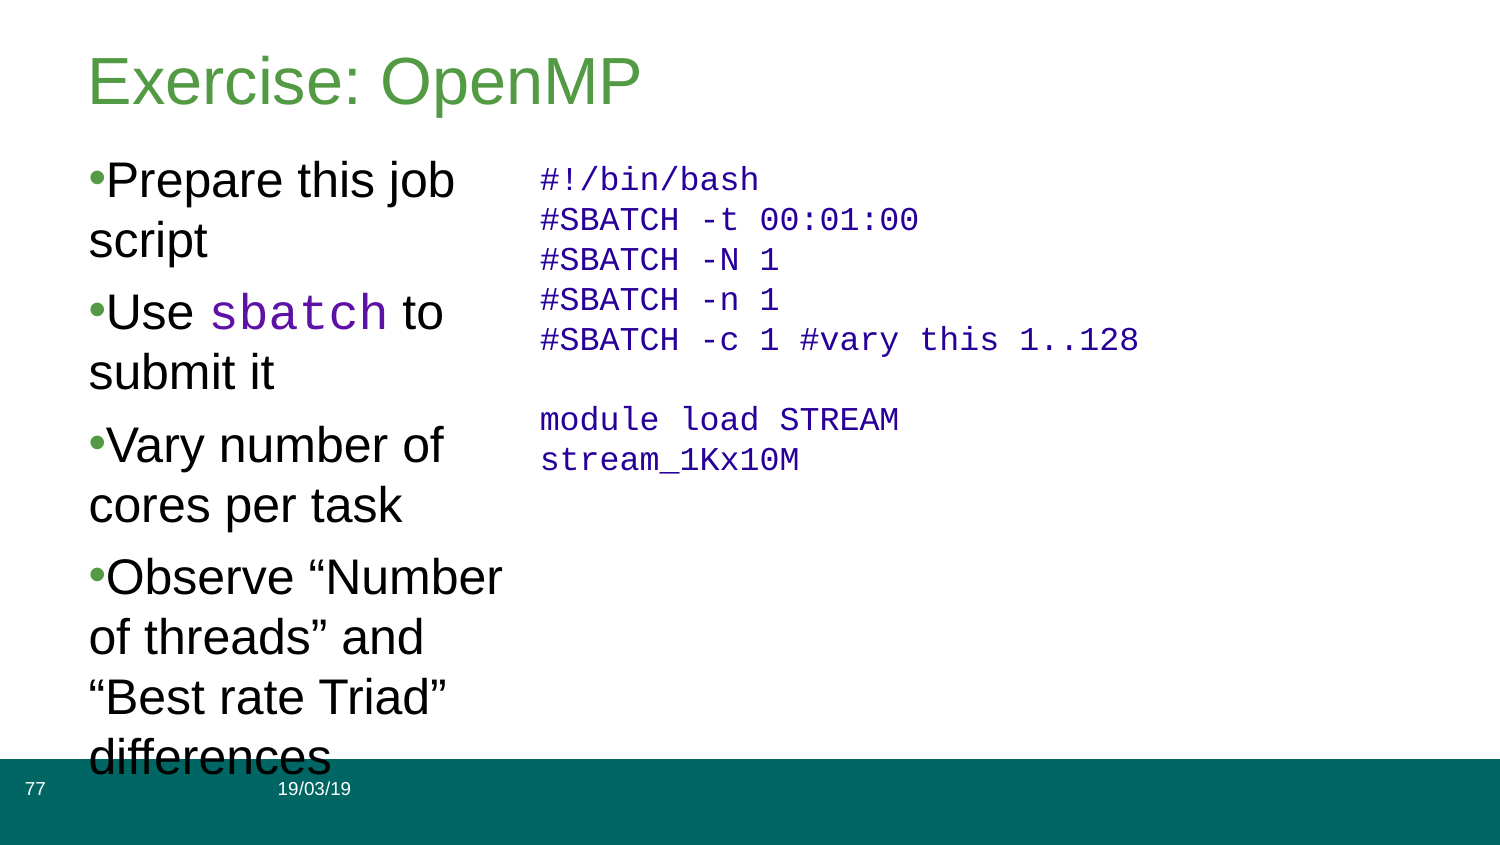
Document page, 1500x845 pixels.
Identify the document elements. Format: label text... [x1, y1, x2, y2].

title Exercise: OpenMP [87, 37, 1426, 132]
text_box [24, 776, 76, 799]
text_box #!/bin/bash #SBATCH -t 00:01:00 #SBATCH -N 1 #SBATCH -n 1 #SBATCH -c 1 #vary this 1..128 module load STREAM stream_1Kx10M [525, 150, 1500, 705]
text_box 19/03/19 [277, 776, 553, 799]
list Prepare this job script Use sbatch to submit it Vary number of cores per task Observe “Number of threads” and “Best rate Triad” differences [88, 147, 511, 785]
